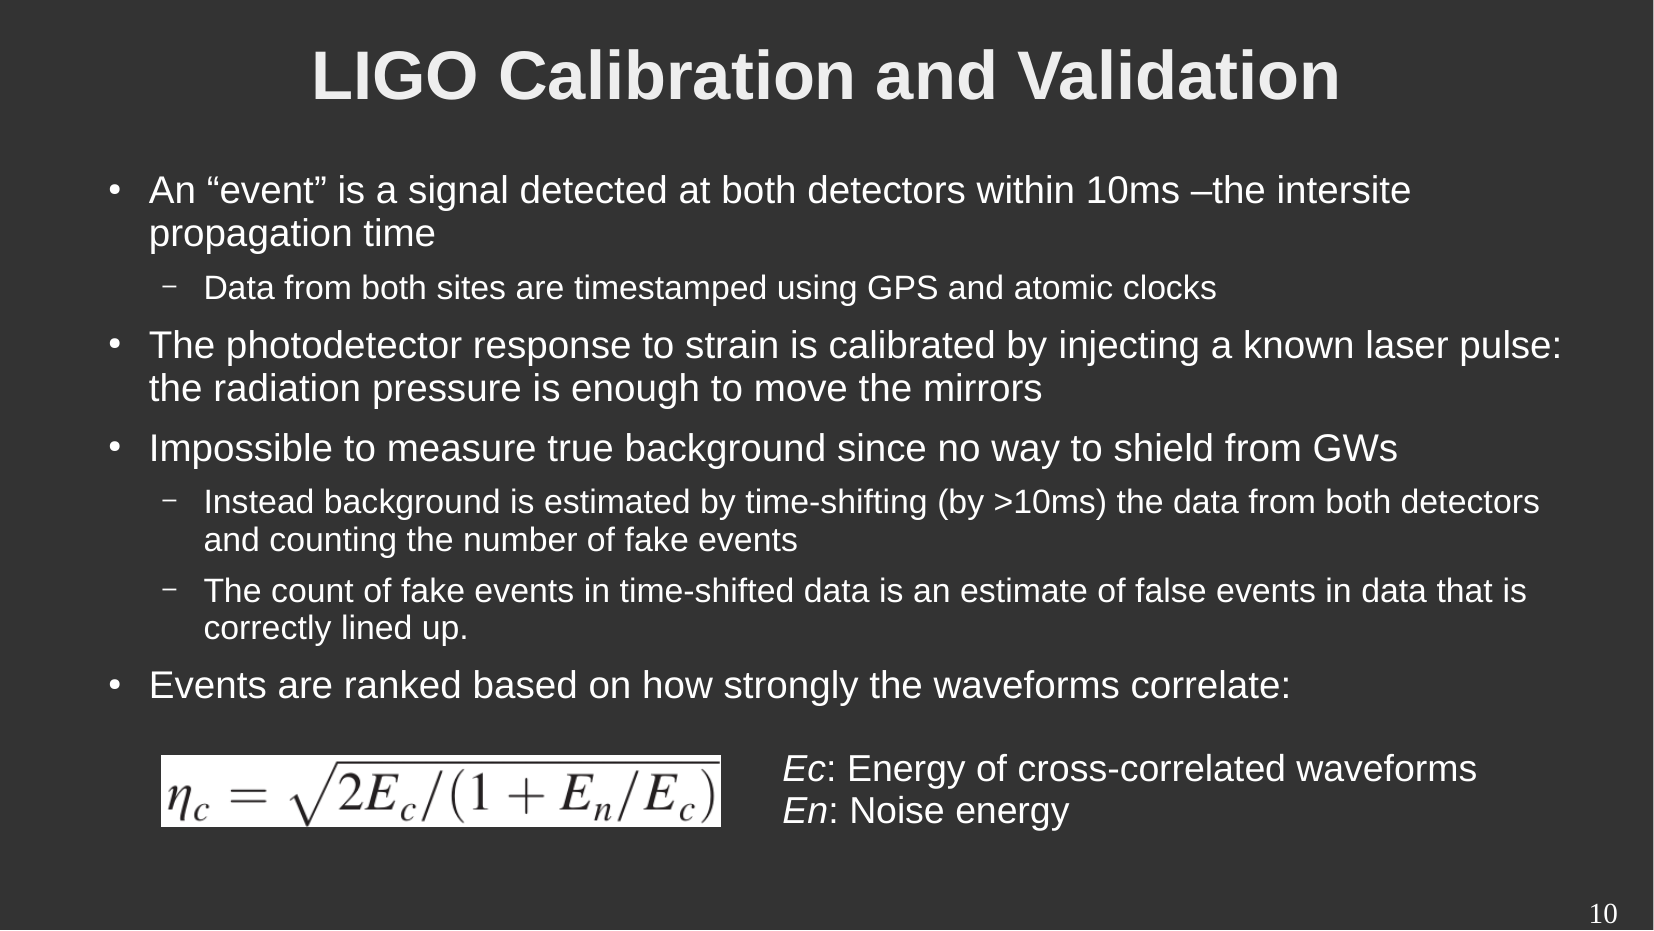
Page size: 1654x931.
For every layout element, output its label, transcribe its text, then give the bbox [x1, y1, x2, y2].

text_box Ec: Energy of cross-correlated waveforms En: Noise energy [767, 739, 1512, 839]
picture [161, 755, 721, 827]
title LIGO Calibration and Validation [82, 0, 1571, 154]
list An “event” is a signal detected at both detectors within 10ms –the intersite propagation time Data from both sites are timestamped using GPS and atomic clocks The photodetector response to strain is calibrated by injecting a known laser pulse: the radiation pressure is enough to move the mirrors Impossible to measure true background since no way to shield from GWs Instead background is estimated by time-shifting (by >10ms) the data from both detectors and counting the number of fake events The count of fake events in time-shifted data is an estimate of false events in data that is correctly lined up. Events are ranked based on how strongly the waveforms correlate: [94, 169, 1583, 709]
